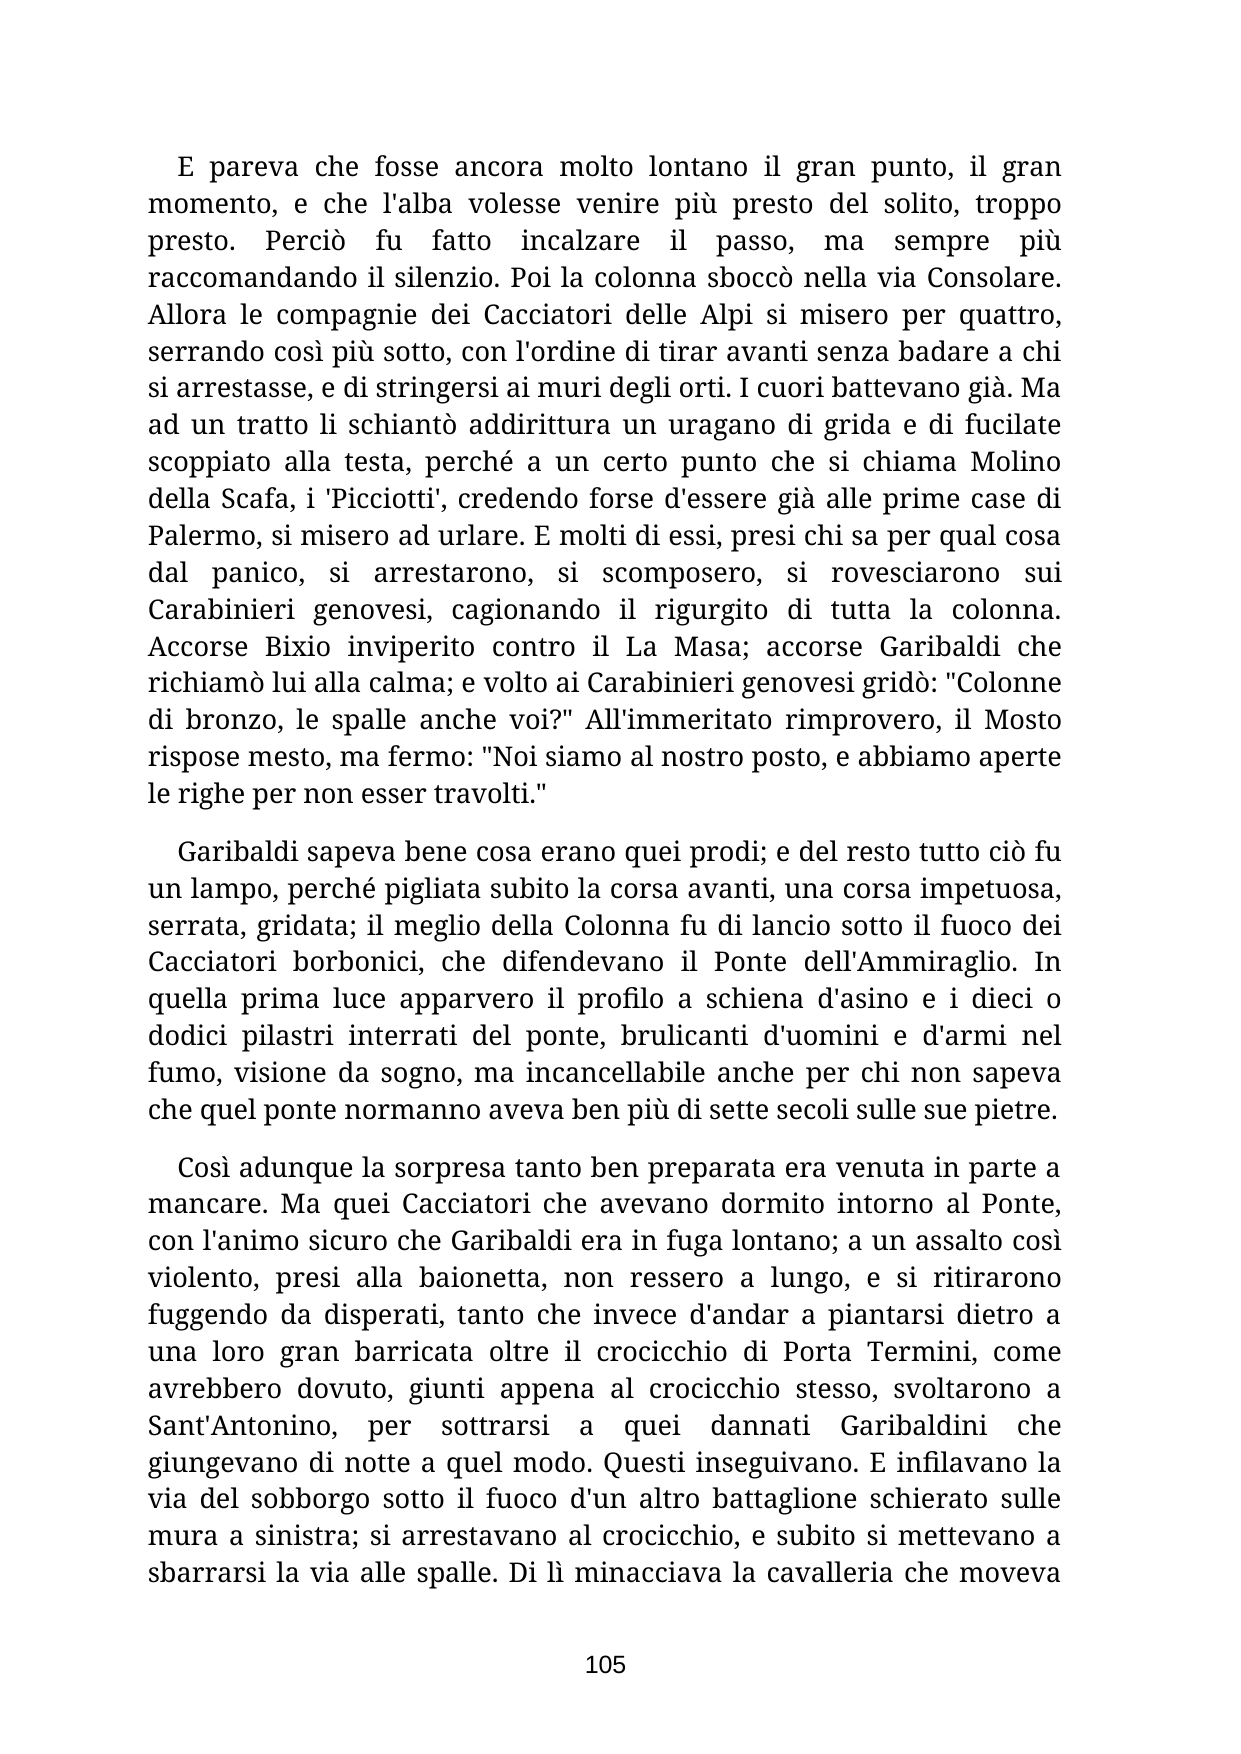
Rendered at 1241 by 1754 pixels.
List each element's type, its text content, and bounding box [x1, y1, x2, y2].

text Così adunque la sorpresa tanto ben preparata era venuta in parte a mancare. Ma quei Cacciatori che avevano dormito intorno al Ponte, con l'animo sicuro che Garibaldi era in fuga lontano; a un assalto così violento, presi alla baionetta, non ressero a lungo, e si ritirarono fuggendo da disperati, tanto che invece d'andar a piantarsi dietro a una loro gran barricata oltre il crocicchio di Porta Termini, come avrebbero dovuto, giunti appena al crocicchio stesso, svoltarono a Sant'Antonino, per sottrarsi a quei dannati Garibaldini che giungevano di notte a quel modo. Questi inseguivano. E infilavano la via del sobborgo sotto il fuoco d'un altro battaglione schierato sulle mura a sinistra; si arrestavano al crocicchio, e subito si mettevano a sbarrarsi la via alle spalle. Di lì minacciava la cavalleria che moveva [148, 1148, 1063, 1591]
text E pareva che fosse ancora molto lontano il gran punto, il gran momento, e che l'alba volesse venire più presto del solito, troppo presto. Perciò fu fatto incalzare il passo, ma sempre più raccomandando il silenzio. Poi la colonna sboccò nella via Consolare. Allora le compagnie dei Cacciatori delle Alpi si misero per quattro, serrando così più sotto, con l'ordine di tirar avanti senza badare a chi si arrestasse, e di stringersi ai muri degli orti. I cuori battevano già. Ma ad un tratto li schiantò addirittura un uragano di grida e di fucilate scoppiato alla testa, perché a un certo punto che si chiama Molino della Scafa, i 'Picciotti', credendo forse d'essere già alle prime case di Palermo, si misero ad urlare. E molti di essi, presi chi sa per qual cosa dal panico, si arrestarono, si scomposero, si rovesciarono sui Carabinieri genovesi, cagionando il rigurgito di tutta la colonna. Accorse Bixio inviperito contro il La Masa; accorse Garibaldi che richiamò lui alla calma; e volto ai Carabinieri genovesi gridò: "Colonne di bronzo, le spalle anche voi?" All'immeritato rimprovero, il Mosto rispose mesto, ma fermo: "Noi siamo al nostro posto, e abbiamo aperte le righe per non esser travolti." [148, 148, 1063, 811]
text Garibaldi sapeva bene cosa erano quei prodi; e del resto tutto ciò fu un lampo, perché pigliata subito la corsa avanti, una corsa impetuosa, serrata, gridata; il meglio della Colonna fu di lancio sotto il fuoco dei Cacciatori borbonici, che difendevano il Ponte dell'Ammiraglio. In quella prima luce apparvero il profilo a schiena d'asino e i dieci o dodici pilastri interrati del ponte, brulicanti d'uomini e d'armi nel fumo, visione da sogno, ma incancellabile anche per chi non sapeva che quel ponte normanno aveva ben più di sette secoli sulle sue pietre. [148, 832, 1063, 1127]
